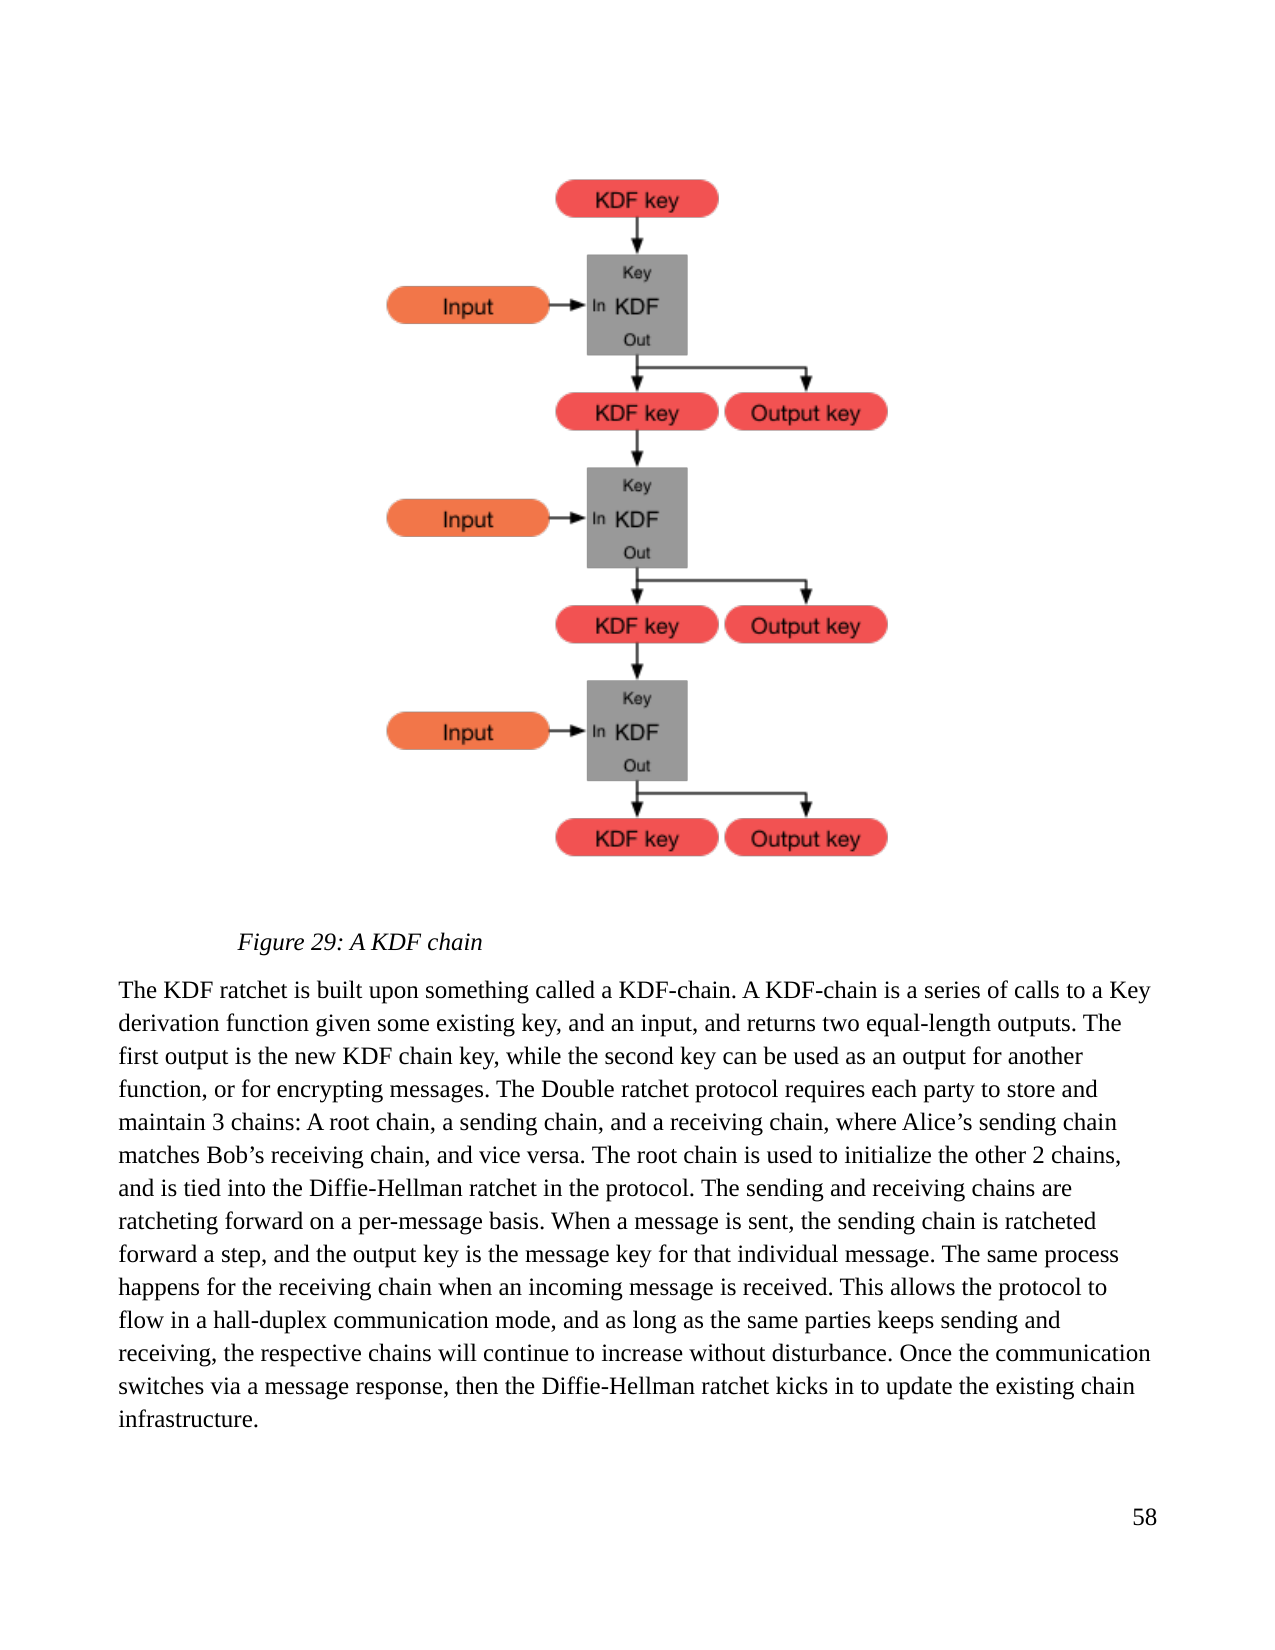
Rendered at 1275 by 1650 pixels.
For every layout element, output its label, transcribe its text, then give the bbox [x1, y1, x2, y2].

text The KDF ratchet is built upon something called a KDF-chain. A KDF-chain is a series of calls to a Key derivation function given some existing key, and an input, and returns two equal-length outputs. The first output is the new KDF chain key, while the second key can be used as an output for another function, or for encrypting messages. The Double ratchet protocol requires each party to store and maintain 3 chains: A root chain, a sending chain, and a receiving chain, where Alice’s sending chain matches Bob’s receiving chain, and vice versa. The root chain is used to initialize the other 2 chains, and is tied into the Diffie-Hellman ratchet in the protocol. The sending and receiving chains are ratcheting forward on a per-message basis. When a message is sent, the sending chain is ratcheted forward a step, and the output key is the message key for that individual message. The same process happens for the receiving chain when an incoming message is received. This allows the protocol to flow in a hall-duplex communication mode, and as long as the same parties keeps sending and receiving, the respective chains will continue to increase without disturbance. Once the communication switches via a message response, then the Diffie-Hellman ratchet kicks in to update the existing chain infrastructure. [118, 975, 1157, 1433]
picture [237, 119, 1038, 922]
text Figure 29: A KDF chain [237, 922, 1037, 956]
